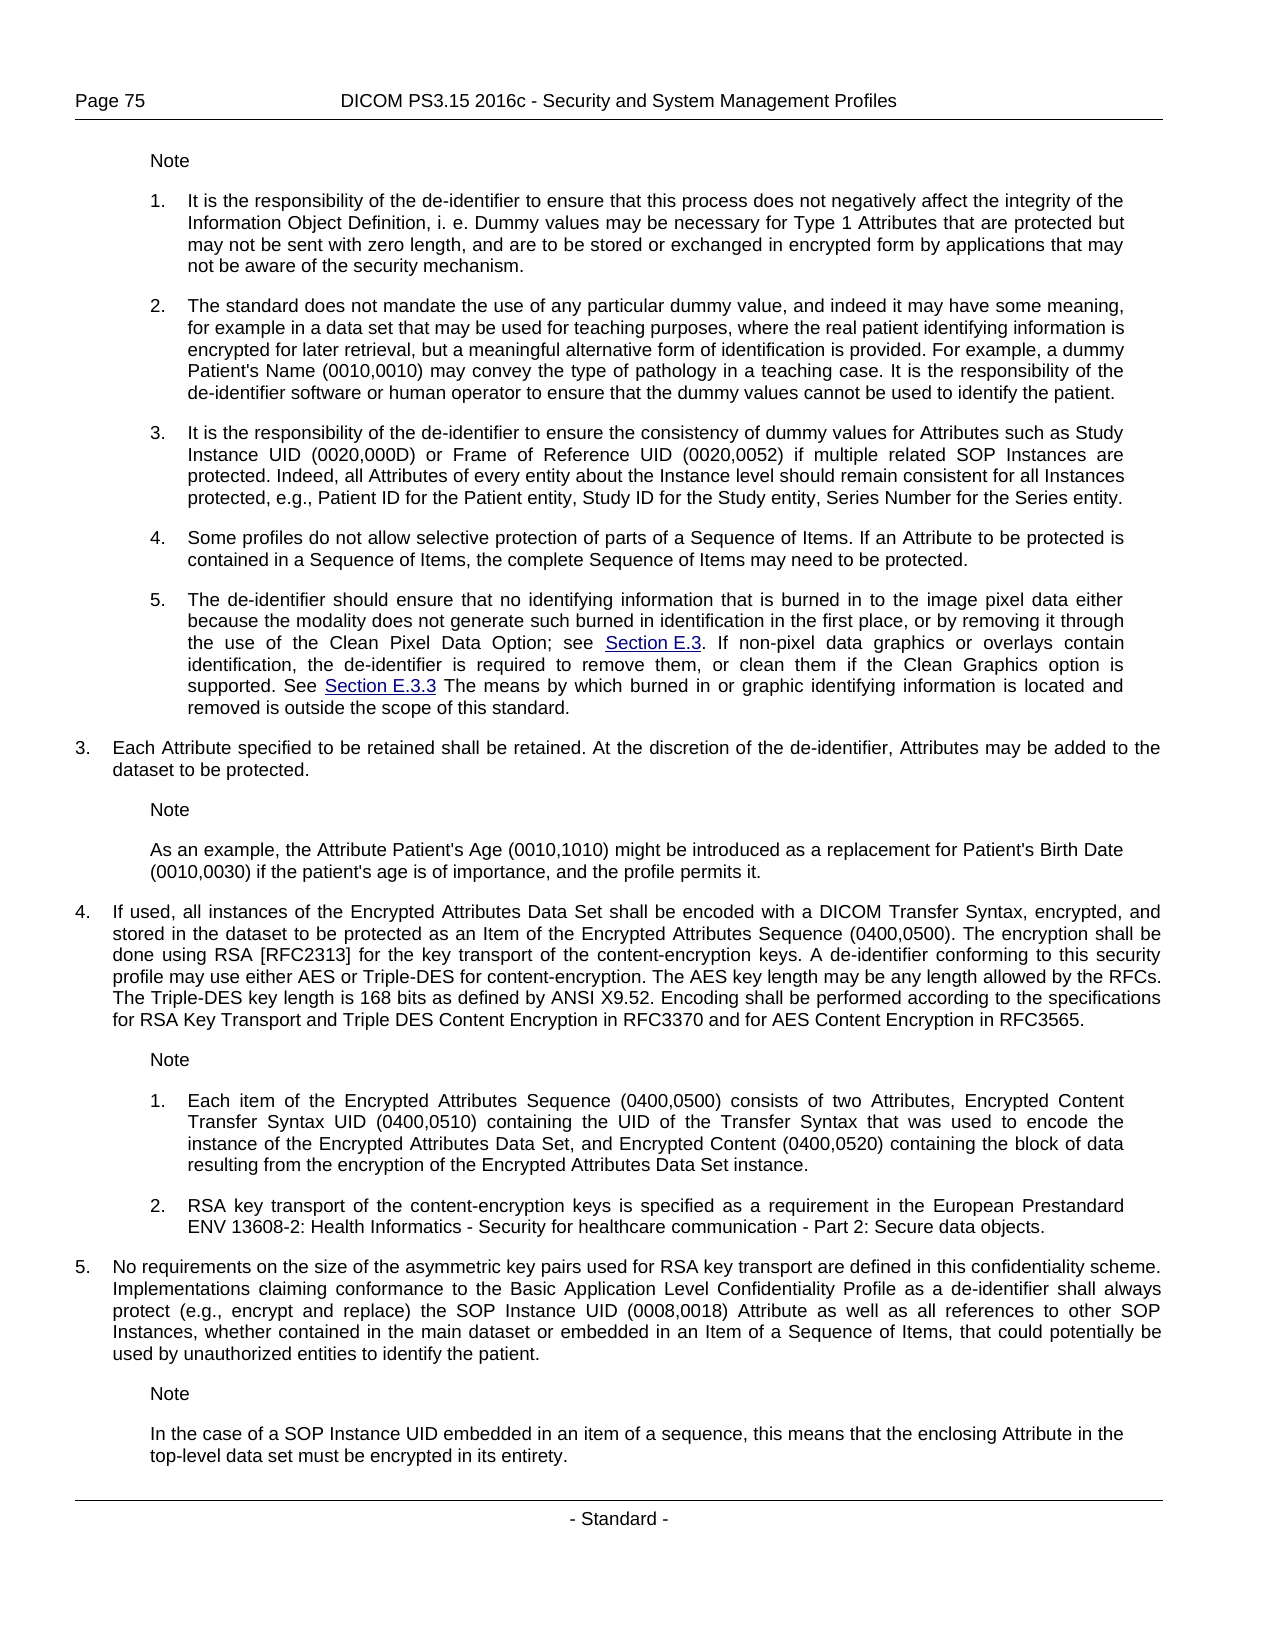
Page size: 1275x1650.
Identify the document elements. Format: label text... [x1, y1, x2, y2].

list Note [112, 1049, 1125, 1071]
list The standard does not mandate the use of any particular dummy value, and indeed it may have some meaning, for example in a data set that may be used for teaching purposes, where the real patient identifying information is encrypted for later retrieval, but a meaningful alternative form of identification is provided. For example, a dummy Patient's Name (0010,0010) may convey the type of pathology in a teaching case. It is the responsibility of the de-identifier software or human operator to ensure that the dummy values cannot be used to identify the patient. [150, 295, 1125, 403]
list As an example, the Attribute Patient's Age (0010,1010) might be introduced as a replacement for Patient's Birth Date (0010,0030) if the patient's age is of importance, and the profile permits it. [112, 839, 1125, 882]
list It is the responsibility of the de-identifier to ensure the consistency of dummy values for Attributes such as Study Instance UID (0020,000D) or Frame of Reference UID (0020,0052) if multiple related SOP Instances are protected. Indeed, all Attributes of every entity about the Instance level should remain consistent for all Instances protected, e.g., Patient ID for the Patient entity, Study ID for the Study entity, Series Number for the Series entity. [150, 422, 1125, 508]
list No requirements on the size of the asymmetric key pairs used for RSA key transport are defined in this confidentiality scheme. Implementations claiming conformance to the Basic Application Level Confidentiality Profile as a de-identifier shall always protect (e.g., encrypt and replace) the SOP Instance UID (0008,0018) Attribute as well as all references to other SOP Instances, whether contained in the main dataset or embedded in an Item of a Sequence of Items, that could potentially be used by unauthorized entities to identify the patient. [75, 1256, 1162, 1364]
list If used, all instances of the Encrypted Attributes Data Set shall be encoded with a DICOM Transfer Syntax, encrypted, and stored in the dataset to be protected as an Item of the Encrypted Attributes Sequence (0400,0500). The encryption shall be done using RSA [RFC2313] for the key transport of the content-encryption keys. A de-identifier conforming to this security profile may use either AES or Triple-DES for content-encryption. The AES key length may be any length allowed by the RFCs. The Triple-DES key length is 168 bits as defined by ANSI X9.52. Encoding shall be performed according to the specifications for RSA Key Transport and Triple DES Content Encryption in RFC3370 and for AES Content Encryption in RFC3565. [75, 901, 1162, 1030]
list Note [112, 799, 1125, 820]
list RSA key transport of the content-encryption keys is specified as a requirement in the European Prestandard ENV 13608-2: Health Informatics - Security for healthcare communication - Part 2: Secure data objects. [150, 1194, 1125, 1237]
list In the case of a SOP Instance UID embedded in an item of a sequence, this means that the enclosing Attribute in the top-level data set must be encrypted in its entirety. [112, 1423, 1125, 1466]
list The de-identifier should ensure that no identifying information that is burned in to the image pixel data either because the modality does not generate such burned in identification in the first place, or by removing it through the use of the Clean Pixel Data Option; see Section E.3. If non-pixel data graphics or overlays contain identification, the de-identifier is required to remove them, or clean them if the Clean Graphics option is supported. See Section E.3.3 The means by which burned in or graphic identifying information is located and removed is outside the scope of this standard. [150, 589, 1125, 718]
list Note [112, 150, 1125, 172]
list Each item of the Encrypted Attributes Sequence (0400,0500) consists of two Attributes, Encrypted Content Transfer Syntax UID (0400,0510) containing the UID of the Transfer Syntax that was used to encode the instance of the Encrypted Attributes Data Set, and Encrypted Content (0400,0520) containing the block of data resulting from the encryption of the Encrypted Attributes Data Set instance. [150, 1089, 1125, 1176]
list Each Attribute specified to be retained shall be retained. At the discretion of the de-identifier, Attributes may be added to the dataset to be protected. [75, 737, 1162, 780]
list Some profiles do not allow selective protection of parts of a Sequence of Items. If an Attribute to be protected is contained in a Sequence of Items, the complete Sequence of Items may need to be protected. [150, 527, 1125, 570]
list Note [112, 1383, 1125, 1404]
list It is the responsibility of the de-identifier to ensure that this process does not negatively affect the integrity of the Information Object Definition, i. e. Dummy values may be necessary for Type 1 Attributes that are protected but may not be sent with zero length, and are to be stored or exchanged in encrypted form by applications that may not be aware of the security mechanism. [150, 190, 1125, 277]
